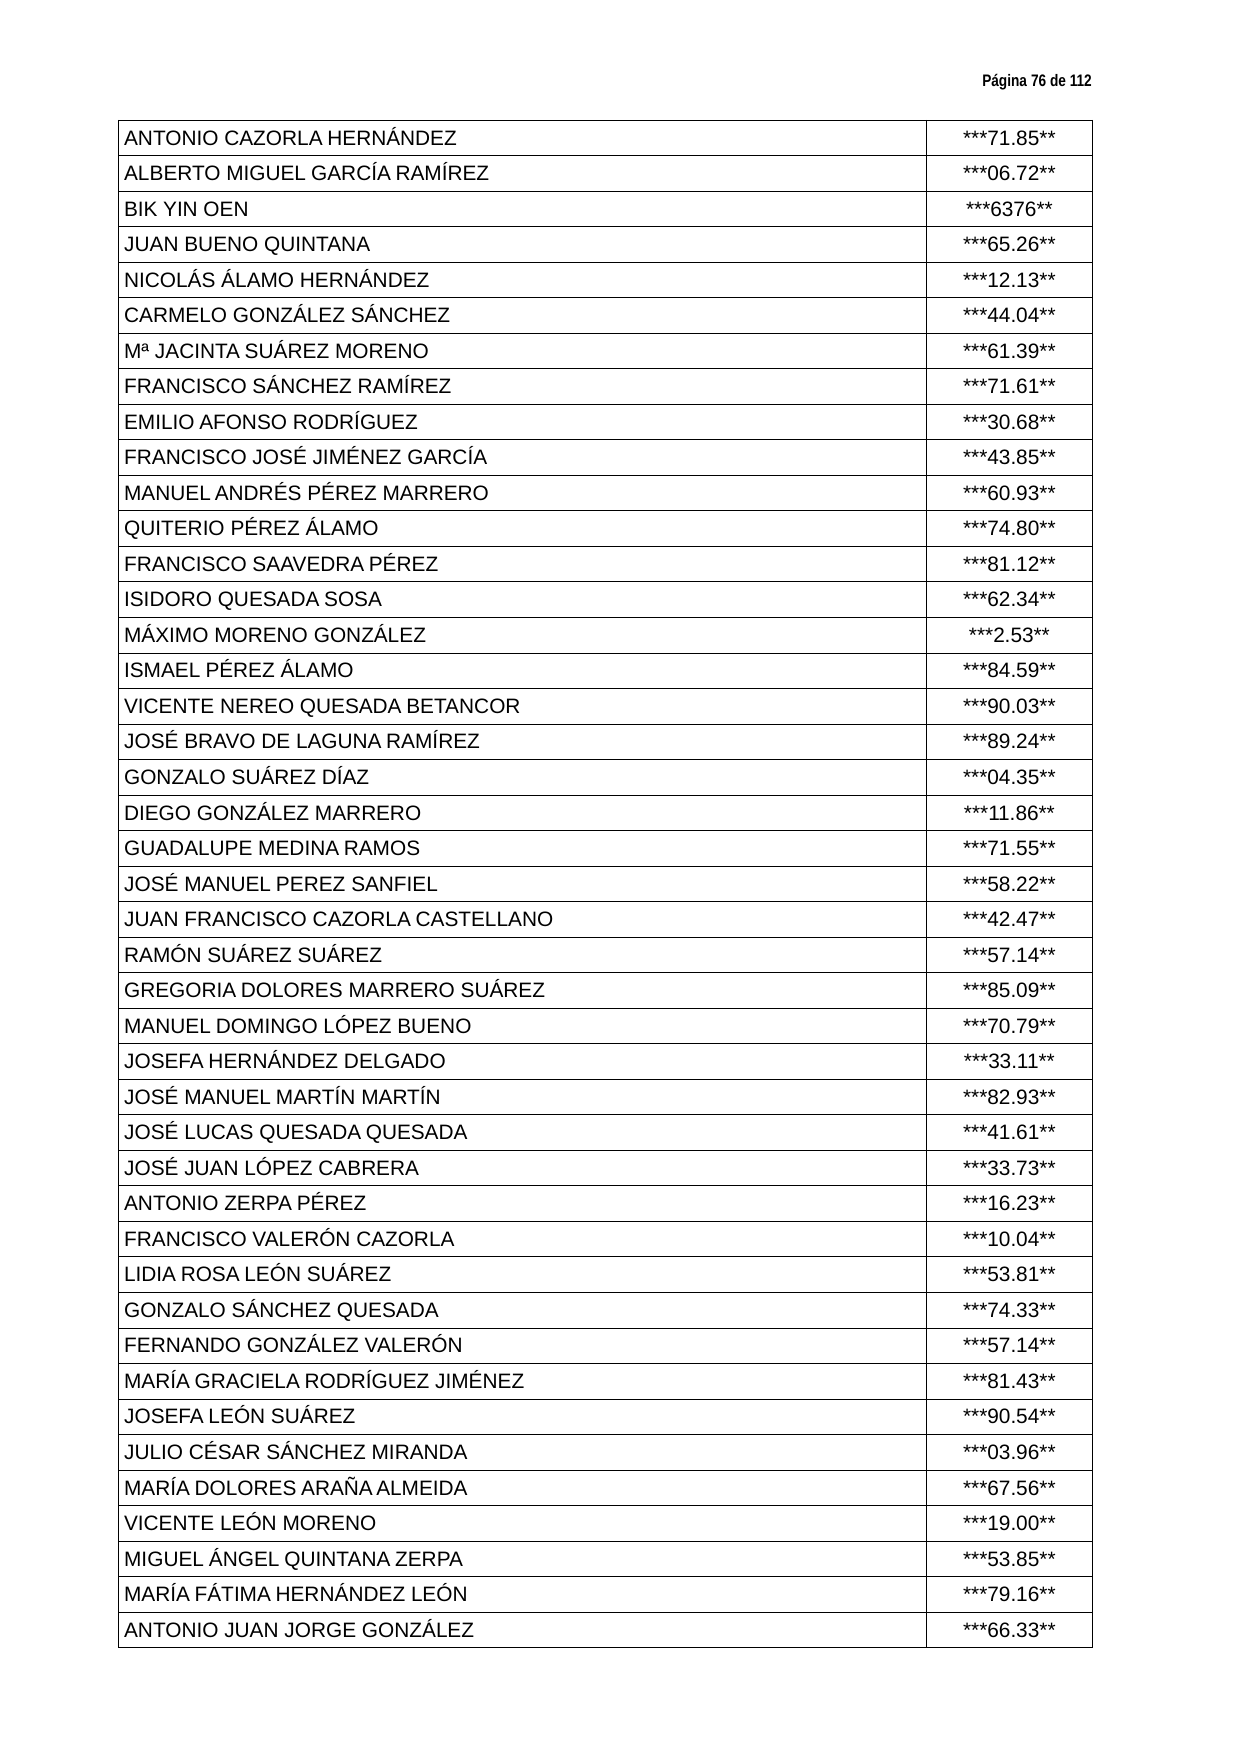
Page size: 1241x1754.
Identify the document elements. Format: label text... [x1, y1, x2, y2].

table_cell MÁXIMO MORENO GONZÁLEZ [119, 618, 926, 652]
table_cell ***90.03** [927, 689, 1092, 723]
table_cell ***12.13** [927, 263, 1092, 297]
table_cell JOSEFA HERNÁNDEZ DELGADO [119, 1044, 926, 1079]
table_cell ***85.09** [927, 973, 1092, 1008]
table_cell JOSÉ JUAN LÓPEZ CABRERA [119, 1151, 926, 1185]
table_cell ***10.04** [927, 1222, 1092, 1256]
table_cell ***57.14** [927, 938, 1092, 972]
table_cell ***41.61** [927, 1115, 1092, 1150]
table_cell ***84.59** [927, 654, 1092, 688]
table_cell MARÍA GRACIELA RODRÍGUEZ JIMÉNEZ [119, 1364, 926, 1398]
table_cell ***53.81** [927, 1257, 1092, 1292]
table_cell EMILIO AFONSO RODRÍGUEZ [119, 405, 926, 439]
table_cell JUAN BUENO QUINTANA [119, 227, 926, 262]
table_cell ***16.23** [927, 1186, 1092, 1221]
table_cell ***43.85** [927, 440, 1092, 475]
table_cell JOSÉ MANUEL PEREZ SANFIEL [119, 867, 926, 901]
table_cell ***89.24** [927, 725, 1092, 759]
table_cell ***60.93** [927, 476, 1092, 510]
table_cell ***33.73** [927, 1151, 1092, 1185]
table_cell ***79.16** [927, 1577, 1092, 1612]
table_cell ANTONIO JUAN JORGE GONZÁLEZ [119, 1613, 926, 1647]
table_cell RAMÓN SUÁREZ SUÁREZ [119, 938, 926, 972]
table_cell MIGUEL ÁNGEL QUINTANA ZERPA [119, 1542, 926, 1576]
table_cell JOSÉ LUCAS QUESADA QUESADA [119, 1115, 926, 1150]
table_cell GONZALO SUÁREZ DÍAZ [119, 760, 926, 794]
table_cell FRANCISCO SÁNCHEZ RAMÍREZ [119, 369, 926, 404]
table_cell CARMELO GONZÁLEZ SÁNCHEZ [119, 298, 926, 333]
table_cell GUADALUPE MEDINA RAMOS [119, 831, 926, 866]
table_cell ***81.43** [927, 1364, 1092, 1398]
table_cell JULIO CÉSAR SÁNCHEZ MIRANDA [119, 1435, 926, 1469]
table_cell FRANCISCO VALERÓN CAZORLA [119, 1222, 926, 1256]
table_cell ***62.34** [927, 582, 1092, 617]
table_cell ***70.79** [927, 1009, 1092, 1043]
table_cell ***33.11** [927, 1044, 1092, 1079]
table_cell ***61.39** [927, 334, 1092, 368]
table_cell ***71.55** [927, 831, 1092, 866]
table_cell ***30.68** [927, 405, 1092, 439]
table_cell NICOLÁS ÁLAMO HERNÁNDEZ [119, 263, 926, 297]
table_cell ***19.00** [927, 1506, 1092, 1541]
table_cell JUAN FRANCISCO CAZORLA CASTELLANO [119, 902, 926, 937]
table_cell ANTONIO CAZORLA HERNÁNDEZ [119, 121, 926, 155]
table_cell ***04.35** [927, 760, 1092, 794]
table_cell ***6376** [927, 192, 1092, 226]
table_cell ***74.33** [927, 1293, 1092, 1327]
table_cell LIDIA ROSA LEÓN SUÁREZ [119, 1257, 926, 1292]
table_cell ***53.85** [927, 1542, 1092, 1576]
table_cell VICENTE LEÓN MORENO [119, 1506, 926, 1541]
table_cell JOSÉ MANUEL MARTÍN MARTÍN [119, 1080, 926, 1114]
table_cell MANUEL ANDRÉS PÉREZ MARRERO [119, 476, 926, 510]
table_cell JOSÉ BRAVO DE LAGUNA RAMÍREZ [119, 725, 926, 759]
table_cell MANUEL DOMINGO LÓPEZ BUENO [119, 1009, 926, 1043]
table_cell ***81.12** [927, 547, 1092, 581]
table_cell ALBERTO MIGUEL GARCÍA RAMÍREZ [119, 156, 926, 191]
table_cell ***57.14** [927, 1329, 1092, 1363]
table_cell GREGORIA DOLORES MARRERO SUÁREZ [119, 973, 926, 1008]
table_cell ***03.96** [927, 1435, 1092, 1469]
table_cell QUITERIO PÉREZ ÁLAMO [119, 511, 926, 546]
table_cell ***90.54** [927, 1400, 1092, 1434]
table_cell BIK YIN OEN [119, 192, 926, 226]
table_cell ***06.72** [927, 156, 1092, 191]
table_cell VICENTE NEREO QUESADA BETANCOR [119, 689, 926, 723]
table_cell ISIDORO QUESADA SOSA [119, 582, 926, 617]
table_cell MARÍA DOLORES ARAÑA ALMEIDA [119, 1471, 926, 1505]
table_cell ***44.04** [927, 298, 1092, 333]
table_cell Mª JACINTA SUÁREZ MORENO [119, 334, 926, 368]
table_cell ***67.56** [927, 1471, 1092, 1505]
table_cell MARÍA FÁTIMA HERNÁNDEZ LEÓN [119, 1577, 926, 1612]
table_cell ***11.86** [927, 796, 1092, 830]
table_cell ANTONIO ZERPA PÉREZ [119, 1186, 926, 1221]
table_cell ***42.47** [927, 902, 1092, 937]
table_cell DIEGO GONZÁLEZ MARRERO [119, 796, 926, 830]
table_cell ***2.53** [927, 618, 1092, 652]
table_cell FERNANDO GONZÁLEZ VALERÓN [119, 1329, 926, 1363]
table_cell ***65.26** [927, 227, 1092, 262]
table_cell ***58.22** [927, 867, 1092, 901]
table_cell ***71.61** [927, 369, 1092, 404]
table_cell FRANCISCO SAAVEDRA PÉREZ [119, 547, 926, 581]
table_cell FRANCISCO JOSÉ JIMÉNEZ GARCÍA [119, 440, 926, 475]
table_cell ***71.85** [927, 121, 1092, 155]
table_cell GONZALO SÁNCHEZ QUESADA [119, 1293, 926, 1327]
table_cell JOSEFA LEÓN SUÁREZ [119, 1400, 926, 1434]
table_cell ISMAEL PÉREZ ÁLAMO [119, 654, 926, 688]
table_cell ***82.93** [927, 1080, 1092, 1114]
table_cell ***66.33** [927, 1613, 1092, 1647]
table_cell ***74.80** [927, 511, 1092, 546]
